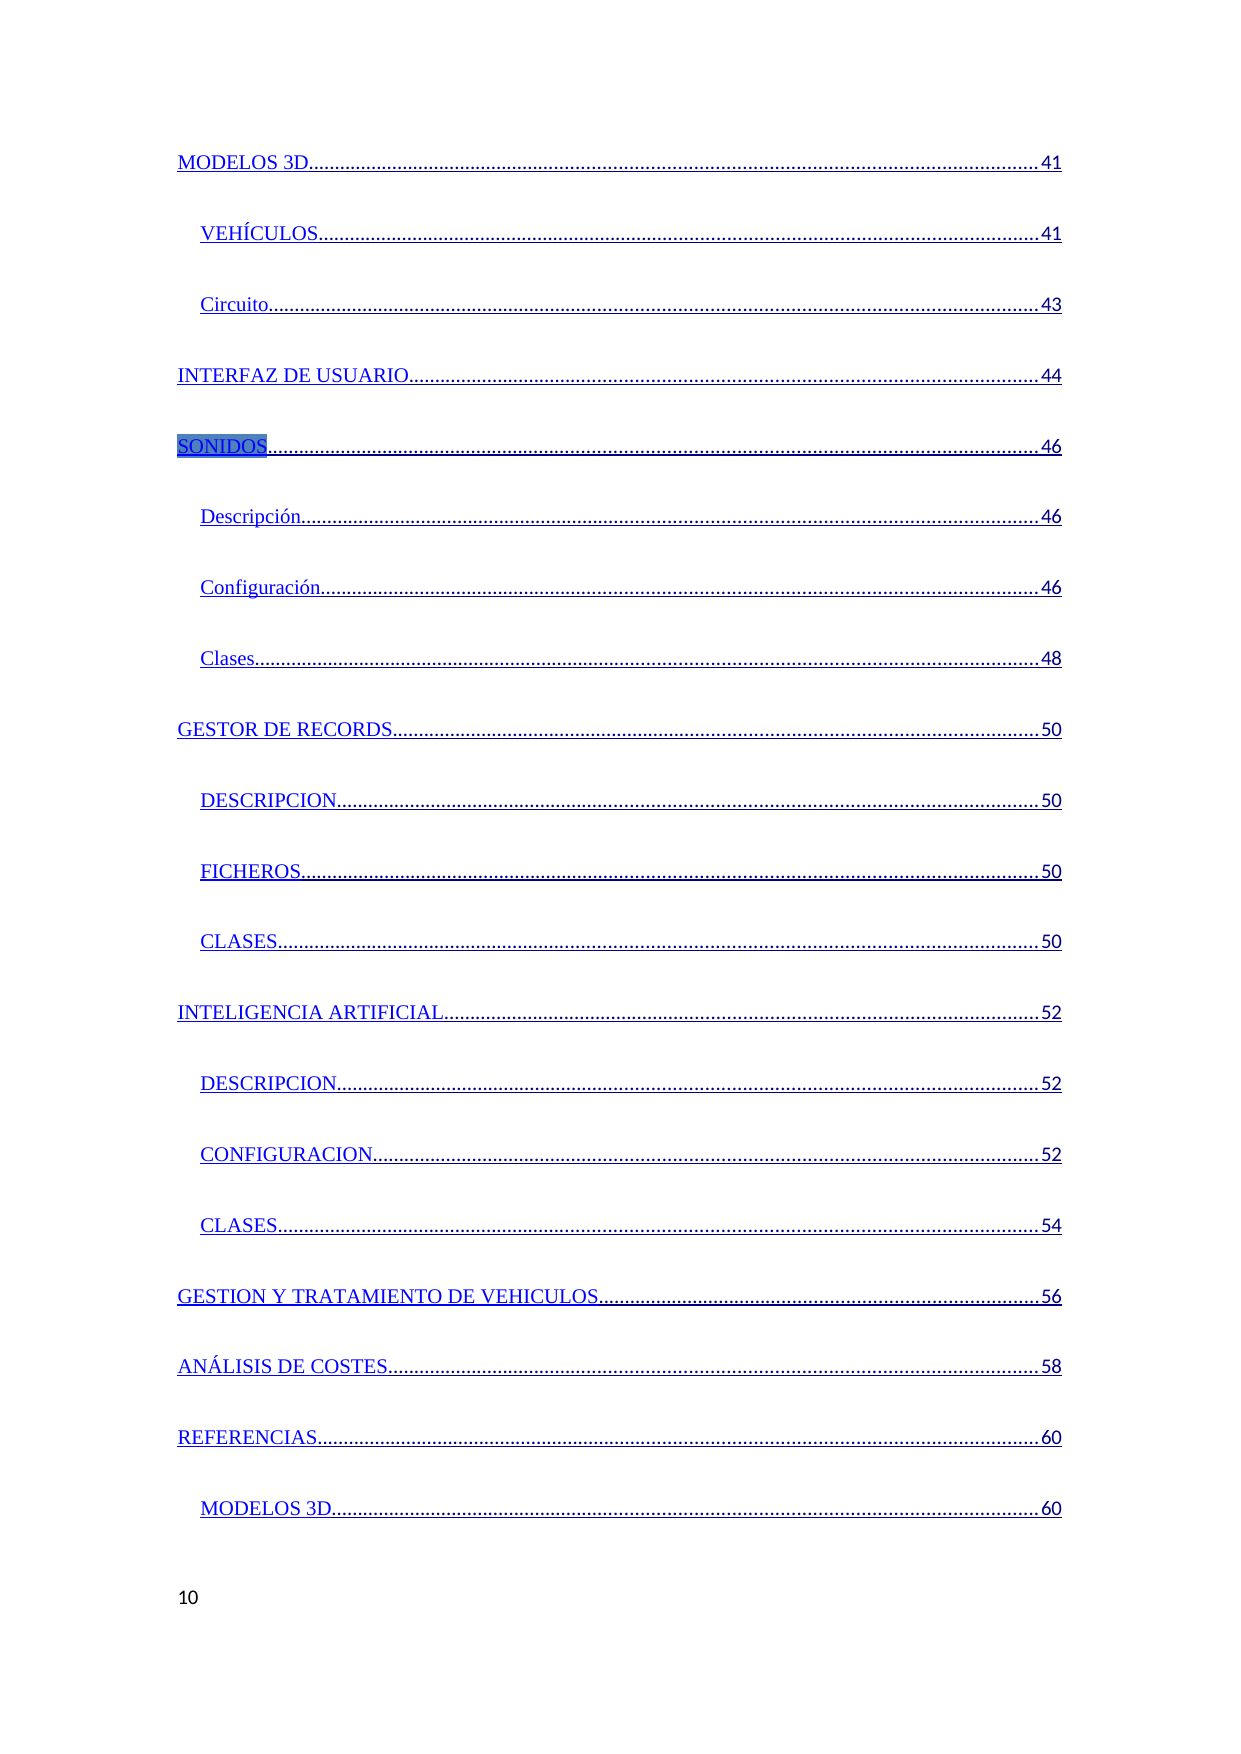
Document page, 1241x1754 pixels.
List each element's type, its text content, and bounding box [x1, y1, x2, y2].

text Configuración 46 [200, 574, 1063, 600]
text INTELIGENCIA ARTIFICIAL 52 [177, 999, 1063, 1025]
text MODELOS 3D 41 [177, 149, 1063, 175]
text DESCRIPCION 52 [200, 1070, 1063, 1096]
text REFERENCIAS 60 [177, 1424, 1063, 1450]
text DESCRIPCION 50 [200, 787, 1063, 812]
text Descripción 46 [200, 504, 1063, 529]
text CLASES 50 [200, 929, 1063, 954]
text CONFIGURACION 52 [200, 1141, 1063, 1167]
text CLASES 54 [200, 1212, 1063, 1237]
text INTERFAZ DE USUARIO 44 [177, 362, 1063, 387]
text MODELOS 3D 60 [200, 1495, 1063, 1521]
text GESTION Y TRATAMIENTO DE VEHICULOS 56 [177, 1283, 1063, 1308]
text Circuito 43 [200, 291, 1063, 317]
text FICHEROS 50 [200, 858, 1063, 883]
text ANÁLISIS DE COSTES 58 [177, 1354, 1063, 1379]
text Clases 48 [200, 645, 1063, 671]
text GESTOR DE RECORDS 50 [177, 716, 1063, 742]
text SONIDOS 46 [177, 433, 1063, 458]
text VEHÍCULOS 41 [200, 220, 1063, 246]
